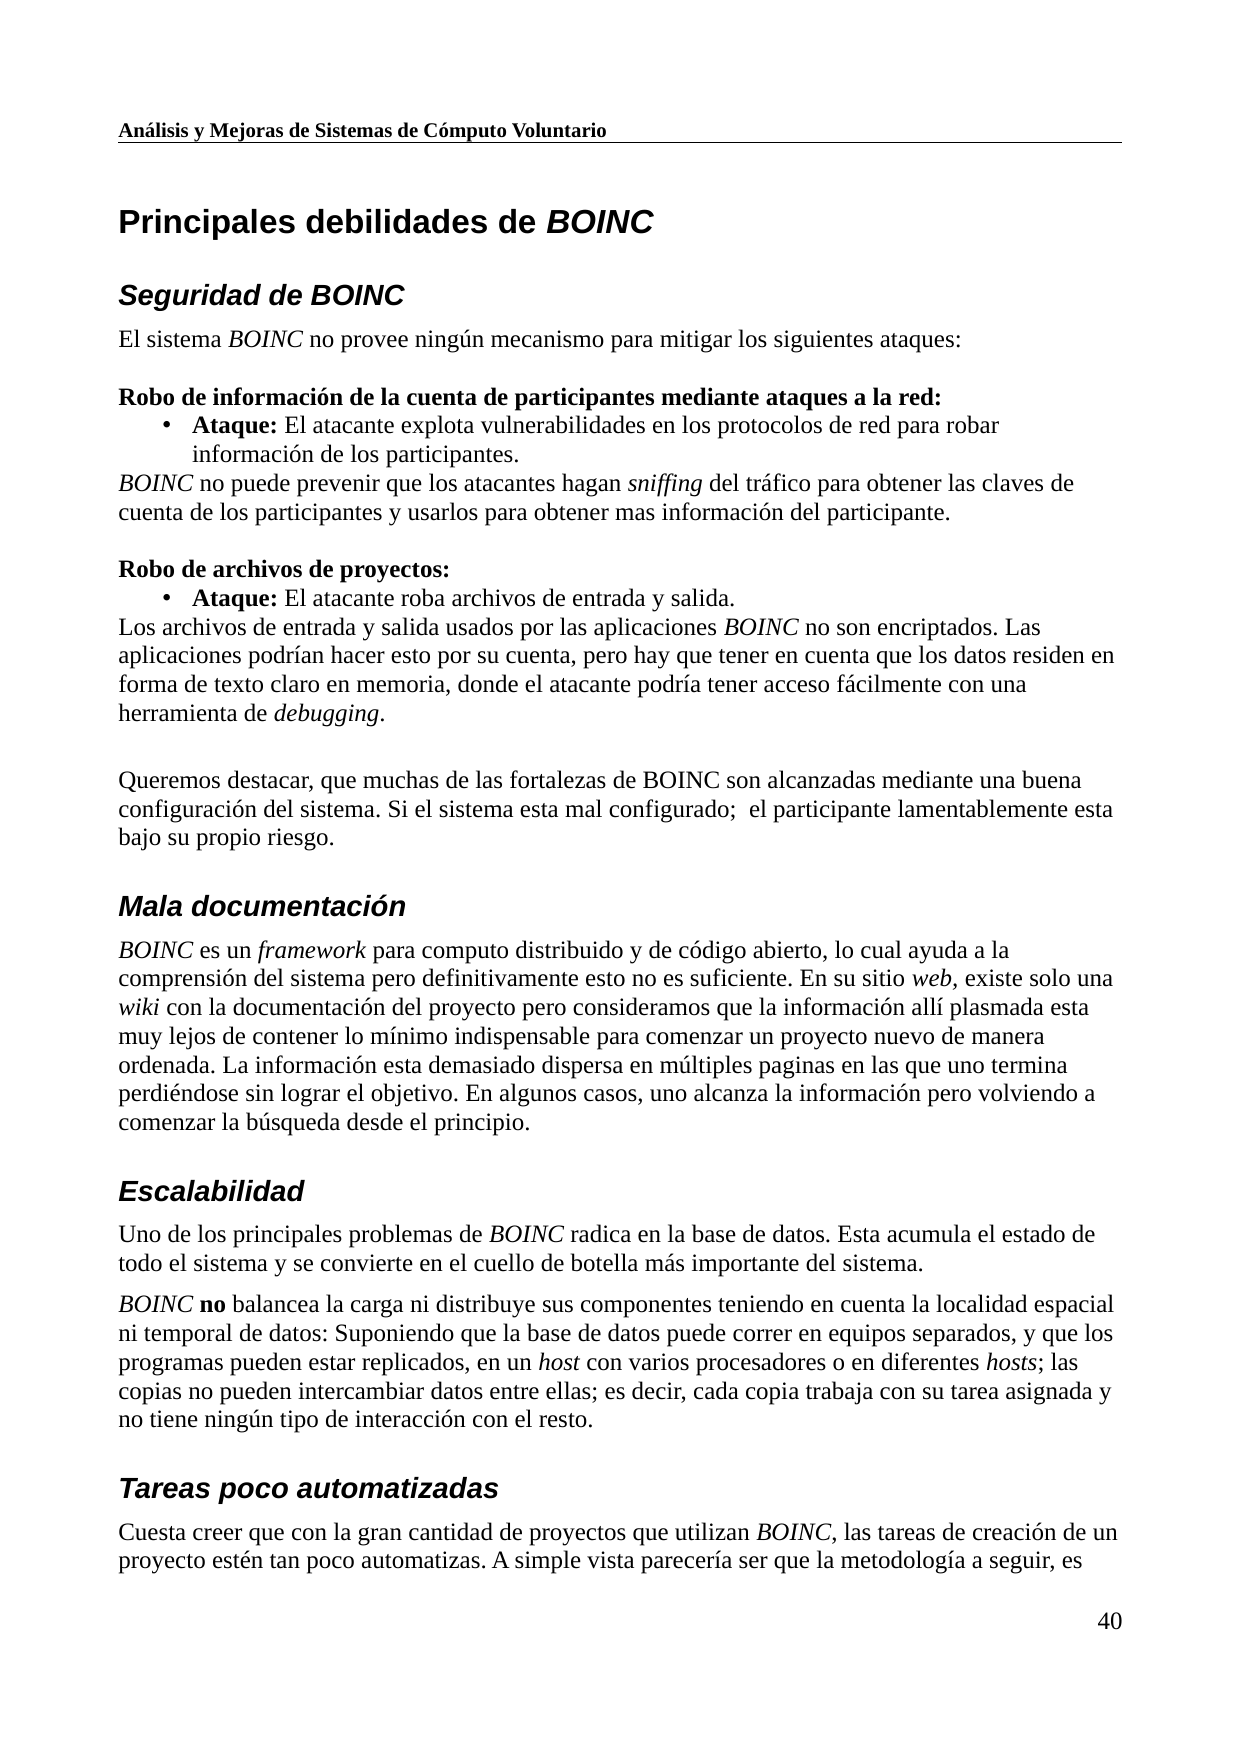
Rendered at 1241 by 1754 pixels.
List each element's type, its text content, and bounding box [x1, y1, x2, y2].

list Ataque: El atacante explota vulnerabilidades en los protocolos de red para robar información de los participantes. [162, 410, 1122, 468]
text El sistema BOINC no provee ningún mecanismo para mitigar los siguientes ataques: [118, 324, 1122, 353]
subtitle Mala documentación [118, 889, 1122, 922]
text Cuesta creer que con la gran cantidad de proyectos que utilizan BOINC, las tareas de creación de un proyecto estén tan poco automatizas. A simple vista parecería ser que la metodología a seguir, es [118, 1517, 1122, 1574]
text BOINC no balancea la carga ni distribuye sus componentes teniendo en cuenta la localidad espacial ni temporal de datos: Suponiendo que la base de datos puede correr en equipos separados, y que los programas pueden estar replicados, en un host con varios procesadores o en diferentes hosts; las copias no pueden intercambiar datos entre ellas; es decir, cada copia trabaja con su tarea asignada y no tiene ningún tipo de interacción con el resto. [118, 1289, 1122, 1433]
subtitle Tareas poco automatizadas [118, 1471, 1122, 1504]
text Robo de información de la cuenta de participantes mediante ataques a la red: [118, 382, 1122, 410]
text BOINC no puede prevenir que los atacantes hagan sniffing del tráfico para obtener las claves de cuenta de los participantes y usarlos para obtener mas información del participante. [118, 468, 1122, 525]
text BOINC es un framework para computo distribuido y de código abierto, lo cual ayuda a la comprensión del sistema pero definitivamente esto no es suficiente. En su sitio web, existe solo una wiki con la documentación del proyecto pero consideramos que la información allí plasmada esta muy lejos de contener lo mínimo indispensable para comenzar un proyecto nuevo de manera ordenada. La información esta demasiado dispersa en múltiples paginas en las que uno termina perdiéndose sin lograr el objetivo. En algunos casos, uno alcanza la información pero volviendo a comenzar la búsqueda desde el principio. [118, 935, 1122, 1136]
subtitle Escalabilidad [118, 1173, 1122, 1207]
text Queremos destacar, que muchas de las fortalezas de BOINC son alcanzadas mediante una buena configuración del sistema. Si el sistema esta mal configurado; el participante lamentablemente esta bajo su propio riesgo. [118, 765, 1122, 851]
subtitle Seguridad de BOINC [118, 278, 1122, 312]
list Ataque: El atacante roba archivos de entrada y salida. [162, 583, 1122, 612]
text Robo de archivos de proyectos: [118, 554, 1122, 583]
subtitle Principales debilidades de BOINC [118, 202, 1122, 241]
text Los archivos de entrada y salida usados por las aplicaciones BOINC no son encriptados. Las aplicaciones podrían hacer esto por su cuenta, pero hay que tener en cuenta que los datos residen en forma de texto claro en memoria, donde el atacante podría tener acceso fácilmente con una herramienta de debugging. [118, 612, 1122, 727]
text Uno de los principales problemas de BOINC radica en la base de datos. Esta acumula el estado de todo el sistema y se convierte en el cuello de botella más importante del sistema. [118, 1219, 1122, 1277]
